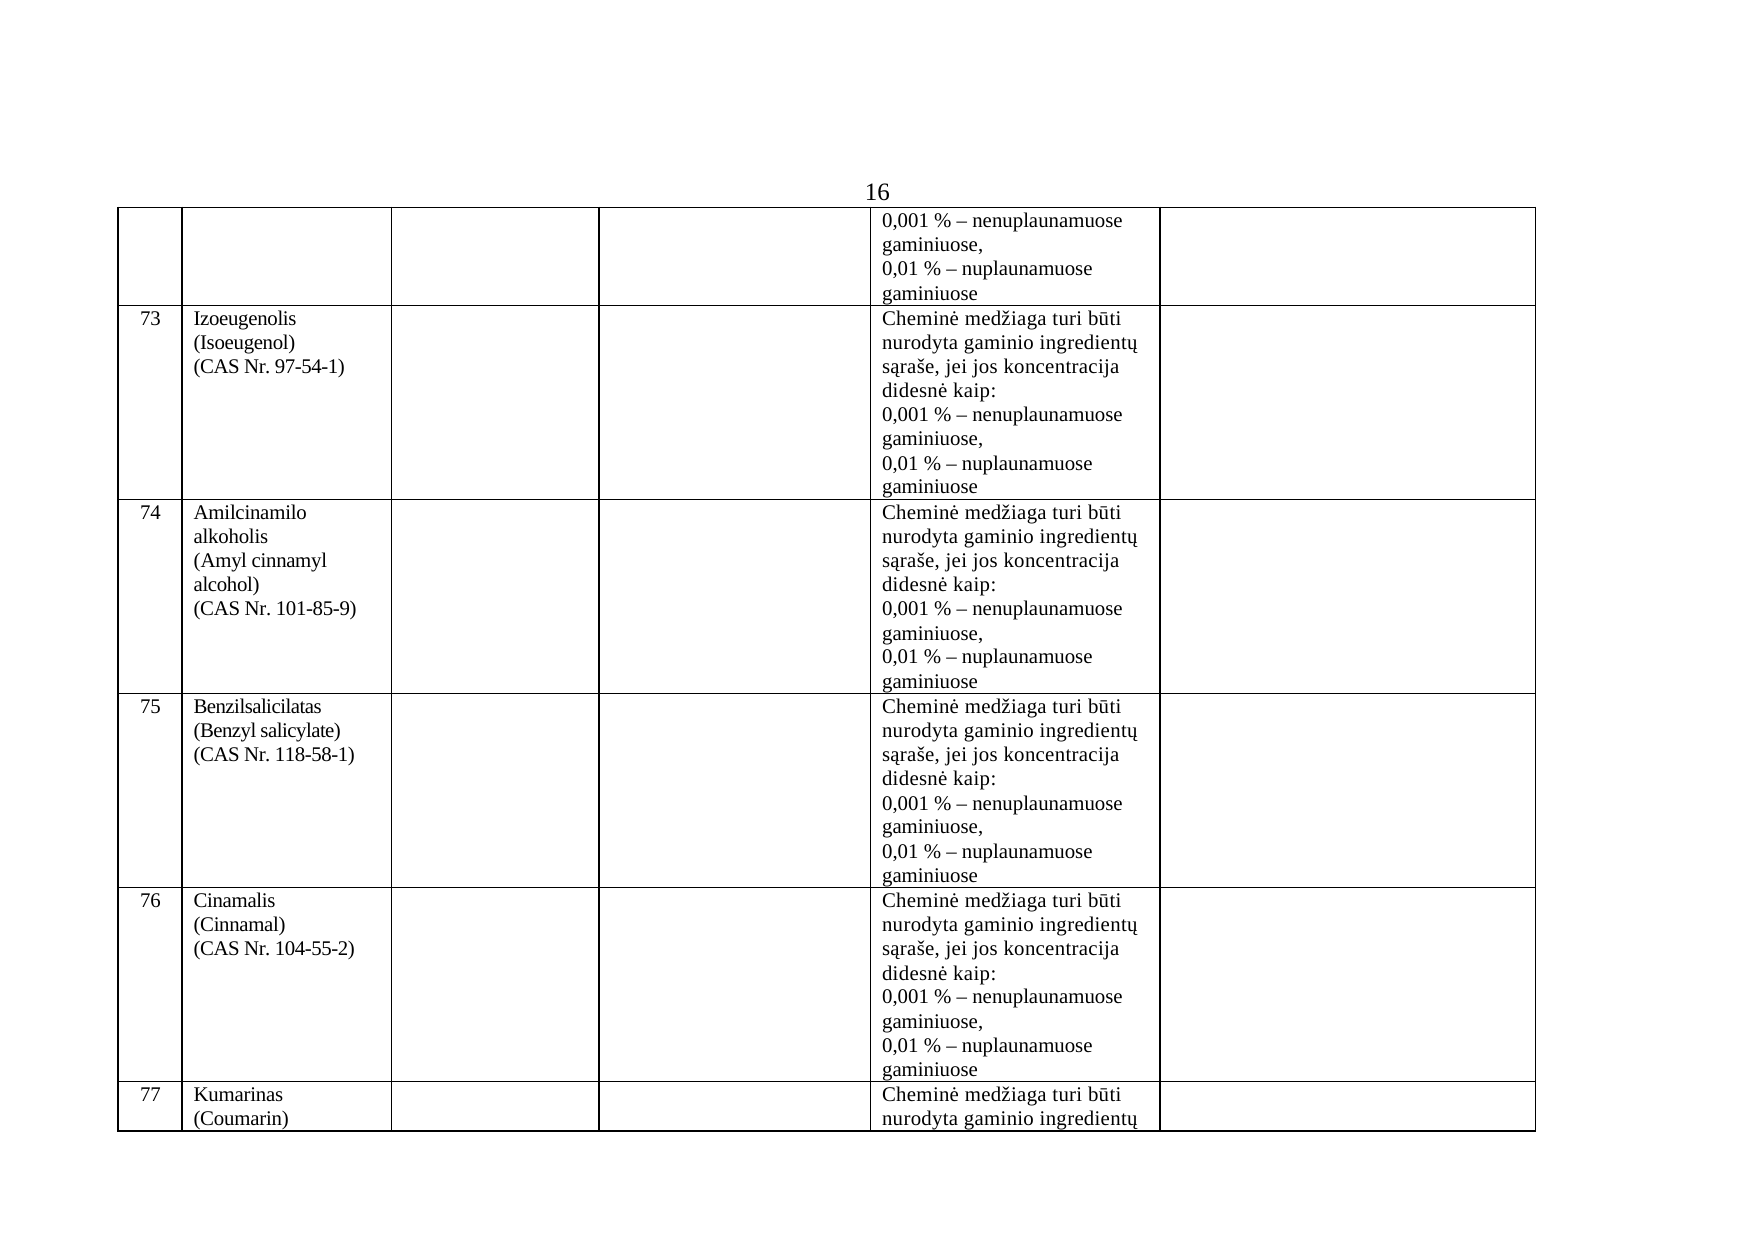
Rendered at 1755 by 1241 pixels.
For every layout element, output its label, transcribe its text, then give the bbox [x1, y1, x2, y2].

table_cell 0,001 % – nenuplaunamuose gaminiuose, 0,01 % – nuplaunamuose gaminiuose [871, 208, 1159, 304]
table_cell Cinamalis (Cinnamal) (CAS Nr. 104-55-2) [183, 888, 391, 1081]
table_cell [600, 694, 870, 887]
table_cell 76 [119, 888, 181, 1081]
table_cell Cheminė medžiaga turi būti nurodyta gaminio ingredientų sąraše, jei jos koncentracija didesnė kaip: 0,001 % – nenuplaunamuose gaminiuose, 0,01 % – nuplaunamuose gaminiuose [871, 694, 1159, 887]
table_cell Amilcinamilo alkoholis (Amyl cinnamyl alcohol) (CAS Nr. 101-85-9) [183, 500, 391, 693]
table_cell [392, 402, 598, 498]
table_cell Cheminė medžiaga turi būti nurodyta gaminio ingredientų [871, 1082, 1159, 1130]
table_cell [600, 208, 870, 304]
table_cell [392, 306, 598, 402]
table_cell Benzilsalicilatas (Benzyl salicylate) (CAS Nr. 118-58-1) [183, 694, 391, 887]
table_cell [119, 402, 181, 498]
table_cell [1161, 402, 1535, 498]
table_cell [392, 500, 598, 693]
table_cell [1161, 500, 1535, 693]
table_cell [1161, 306, 1535, 402]
table_cell [1161, 694, 1535, 887]
table_cell [183, 208, 391, 304]
table_cell 75 [119, 694, 181, 887]
table_cell [183, 402, 391, 498]
table_cell 77 [119, 1082, 181, 1130]
table_cell [392, 888, 598, 1081]
table_cell [1161, 1082, 1535, 1130]
table_cell 0,001 % – nenuplaunamuose gaminiuose, 0,01 % – nuplaunamuose gaminiuose [871, 402, 1159, 498]
table_cell [119, 208, 181, 304]
table_cell 74 [119, 500, 181, 693]
table_cell 73 [119, 306, 181, 402]
table_cell Cheminė medžiaga turi būti nurodyta gaminio ingredientų sąraše, jei jos koncentracija didesnė kaip: 0,001 % – nenuplaunamuose gaminiuose, 0,01 % – nuplaunamuose gaminiuose [871, 888, 1159, 1081]
table_cell Cheminė medžiaga turi būti nurodyta gaminio ingredientų sąraše, jei jos koncentracija didesnė kaip: 0,001 % – nenuplaunamuose gaminiuose, 0,01 % – nuplaunamuose gaminiuose [871, 500, 1159, 693]
table_cell [600, 500, 870, 693]
table_cell [1161, 888, 1535, 1081]
table_cell Cheminė medžiaga turi būti nurodyta gaminio ingredientų sąraše, jei jos koncentracija didesnė kaip: [871, 306, 1159, 402]
table_cell Izoeugenolis (Isoeugenol) (CAS Nr. 97-54-1) [183, 306, 391, 402]
table_cell [392, 1082, 598, 1130]
table_cell [392, 208, 598, 304]
table_cell [600, 402, 870, 498]
table_cell Kumarinas (Coumarin) [183, 1082, 391, 1130]
table_cell [600, 888, 870, 1081]
table_cell [1161, 208, 1535, 304]
table_cell [600, 306, 870, 402]
table_cell [600, 1082, 870, 1130]
table_cell [392, 694, 598, 887]
